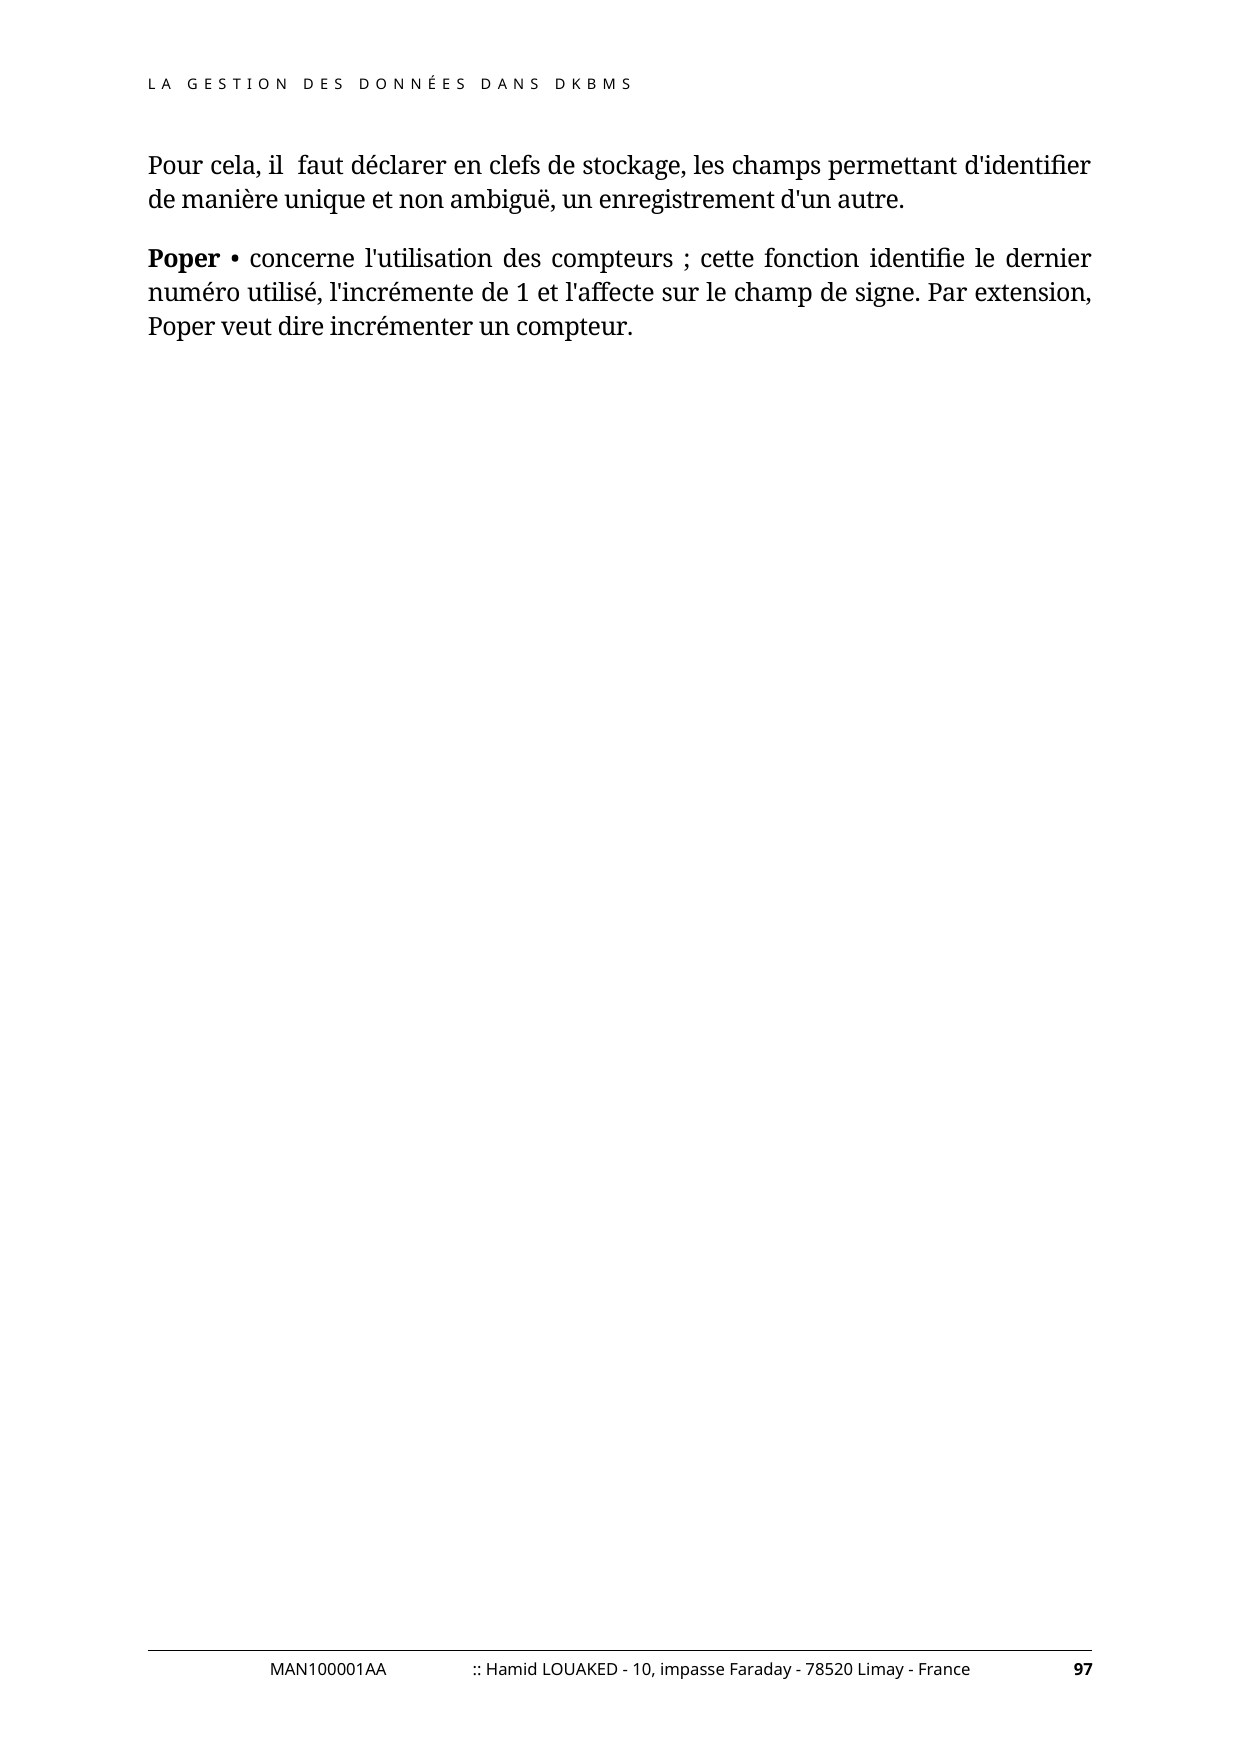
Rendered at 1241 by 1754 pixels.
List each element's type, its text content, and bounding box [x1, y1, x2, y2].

text Pour cela, il faut déclarer en clefs de stockage, les champs permettant d'identifier de manière unique et non ambiguë, un enregistrement d'un autre. [148, 148, 1092, 216]
text Poper • concerne l'utilisation des compteurs ; cette fonction identifie le dernier numéro utilisé, l'incrémente de 1 et l'affecte sur le champ de signe. Par extension, Poper veut dire incrémenter un compteur. [148, 241, 1092, 343]
